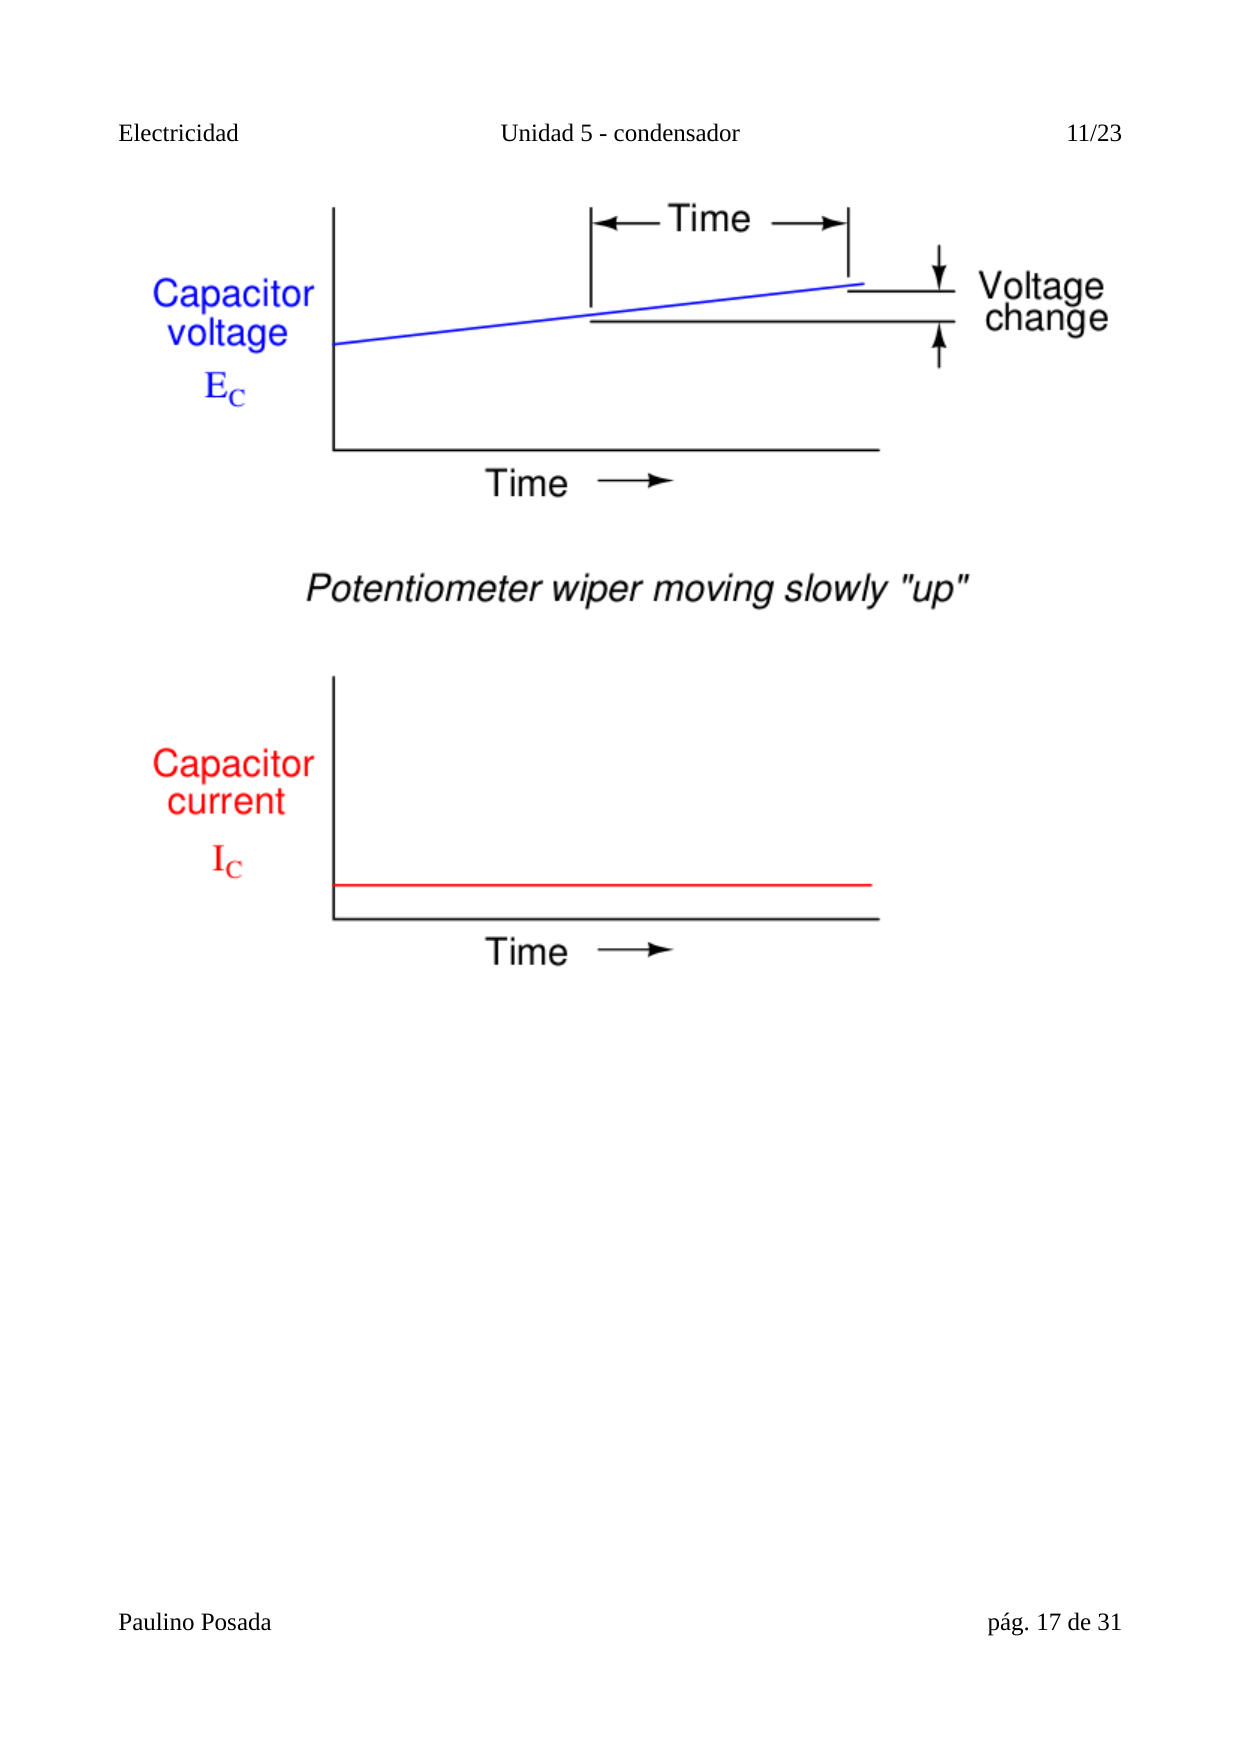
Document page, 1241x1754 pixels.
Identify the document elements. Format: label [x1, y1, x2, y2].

picture [118, 176, 1123, 986]
